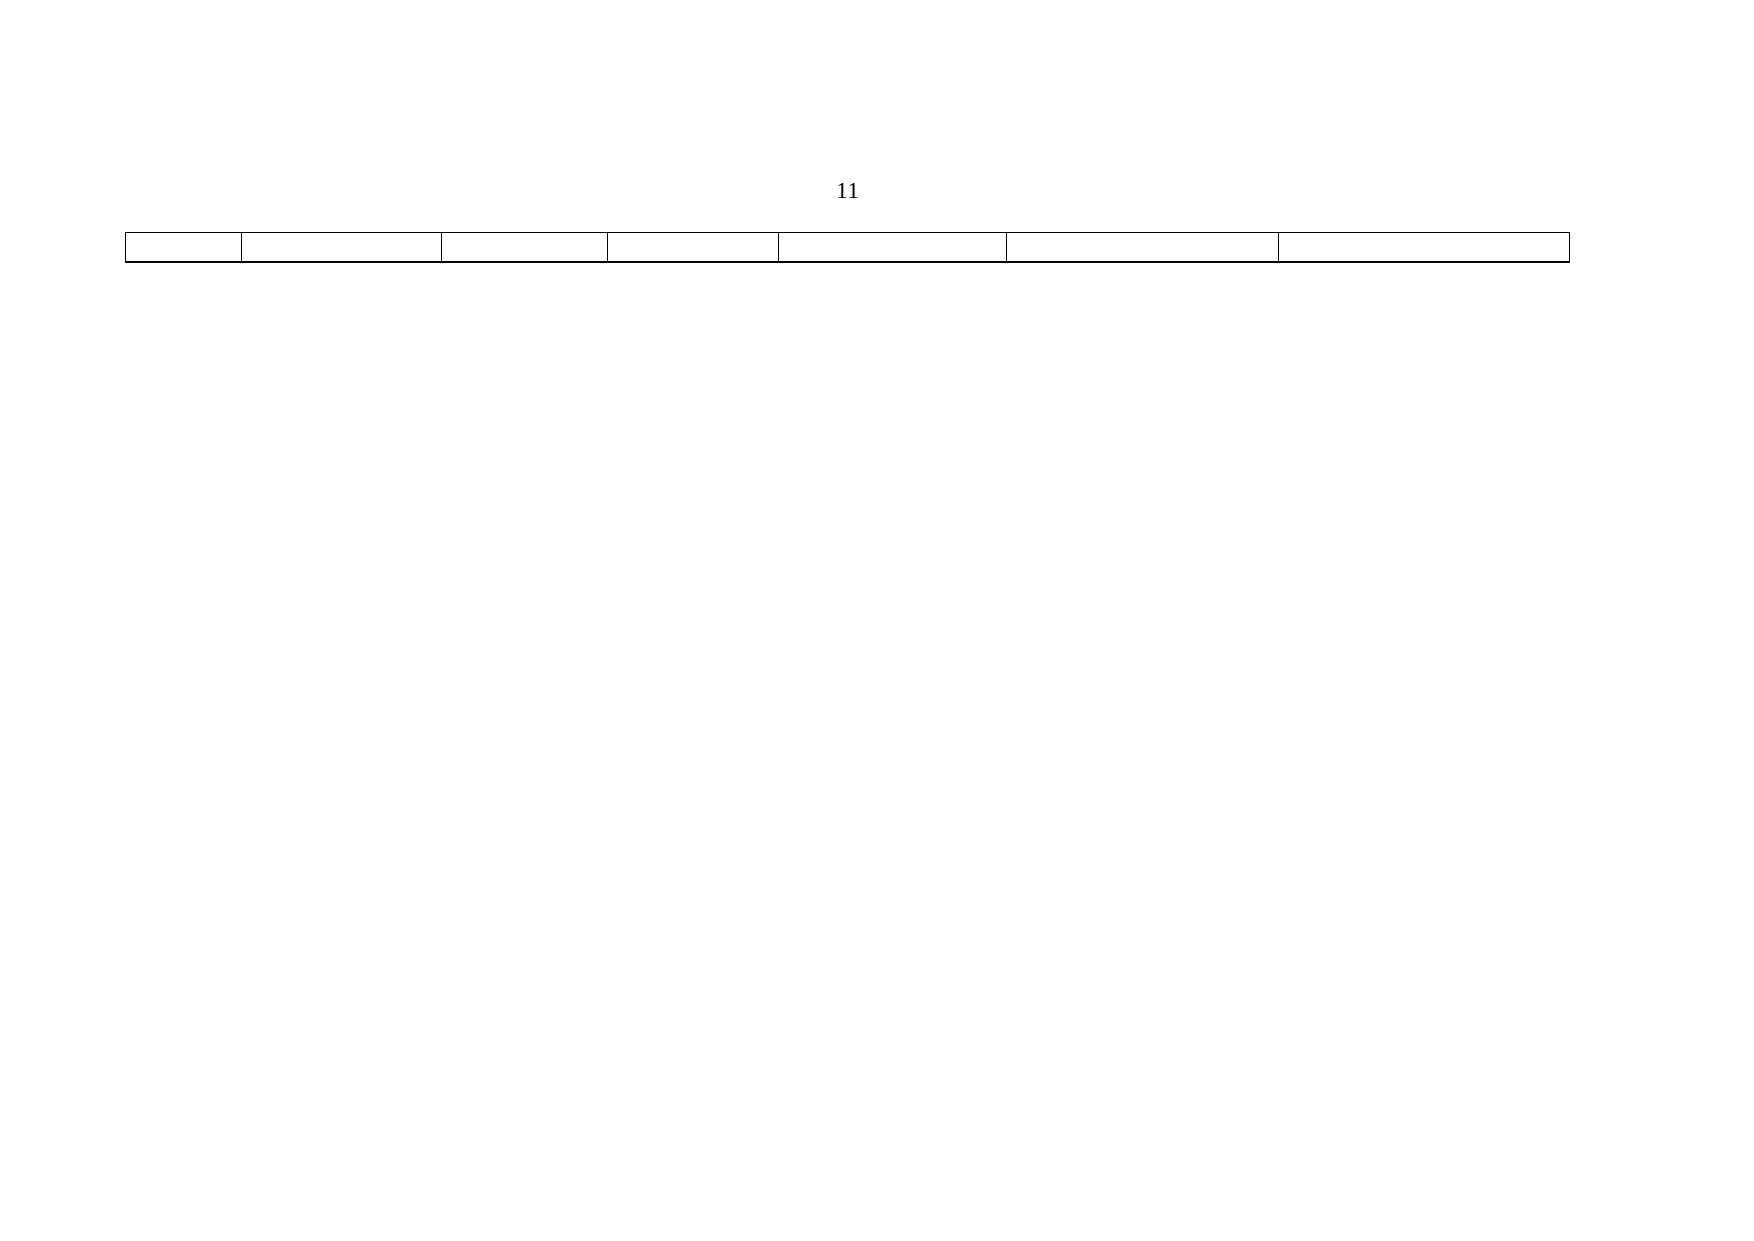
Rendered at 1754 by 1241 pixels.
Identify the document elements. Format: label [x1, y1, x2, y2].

table_cell [1007, 233, 1278, 261]
table_cell [126, 233, 241, 261]
table_cell [1279, 233, 1569, 261]
table_cell [608, 233, 778, 261]
table_cell [779, 233, 1006, 261]
table_cell [442, 233, 607, 261]
table_cell [242, 233, 441, 261]
